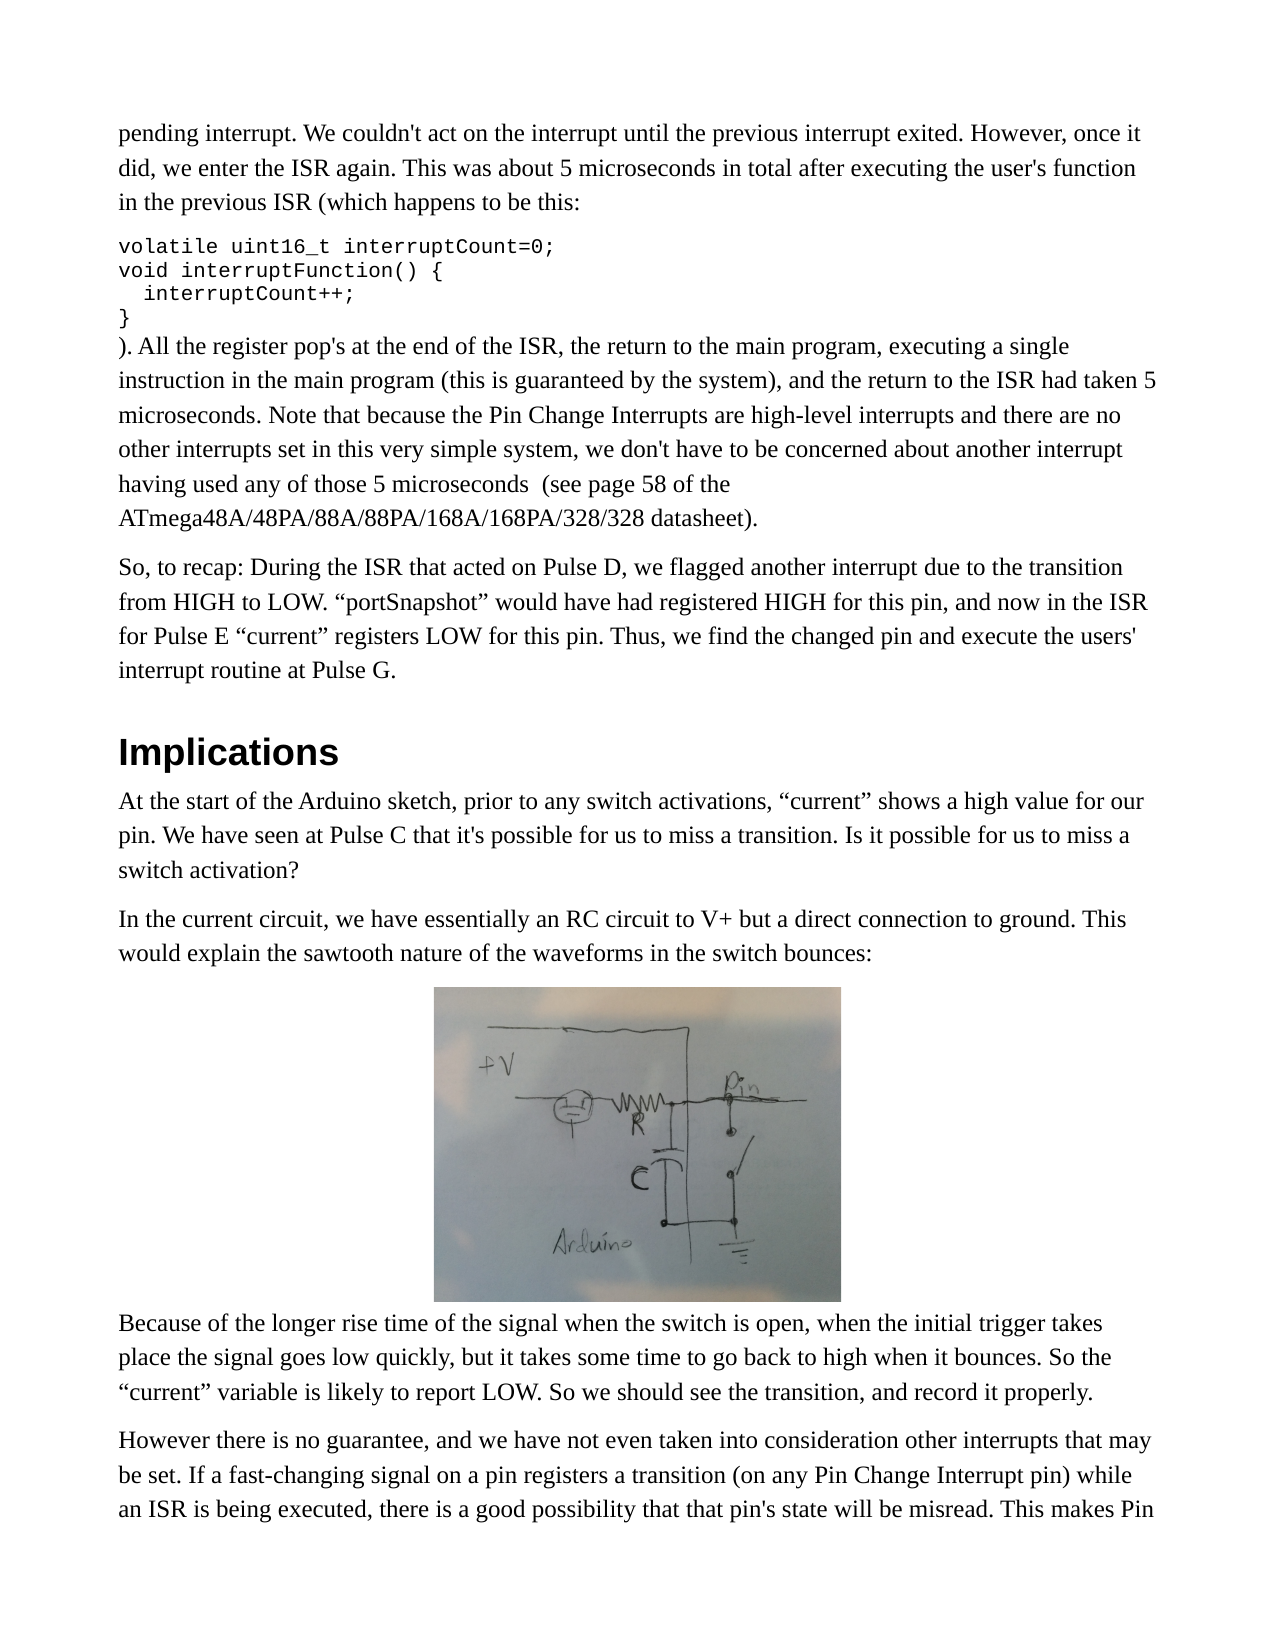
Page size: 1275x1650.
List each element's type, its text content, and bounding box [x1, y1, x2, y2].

subtitle Implications [118, 730, 1157, 773]
picture [433, 987, 842, 1302]
text However there is no guarantee, and we have not even taken into consideration other interrupts that may be set. If a fast-changing signal on a pin registers a transition (on any Pin Change Interrupt pin) while an ISR is being executed, there is a good possibility that that pin's state will be misread. This makes Pin [118, 1426, 1157, 1523]
text So, to recap: During the ISR that acted on Pulse D, we flagged another interrupt due to the transition from HIGH to LOW. “portSnapshot” would have had registered HIGH for this pin, and now in the ISR for Pulse E “current” registers LOW for this pin. Thus, we find the changed pin and execute the users' interrupt routine at Pulse G. [118, 552, 1157, 684]
text pending interrupt. We couldn't act on the interrupt until the previous interrupt exited. However, once it did, we enter the ISR again. This was about 5 microseconds in total after executing the user's function in the previous ISR (which happens to be this: [118, 118, 1157, 216]
text In the current circuit, we have essentially an RC circuit to V+ but a direct connection to ground. This would explain the sawtooth nature of the waveforms in the switch bounces: [118, 904, 1157, 967]
text interruptCount++; [118, 283, 1157, 307]
text } [118, 307, 1157, 331]
text ). All the register pop's at the end of the ISR, the return to the main program, executing a single instruction in the main program (this is guaranteed by the system), and the return to the ISR had taken 5 microseconds. Note that because the Pin Change Interrupts are high-level interrupts and there are no other interrupts set in this very simple system, we don't have to be concerned about another interrupt having used any of those 5 microseconds (see page 58 of the ATmega48A/48PA/88A/88PA/168A/168PA/328/328 datasheet). [118, 331, 1157, 532]
text void interruptFunction() { [118, 260, 1157, 283]
text Because of the longer rise time of the signal when the switch is open, when the initial trigger takes place the signal goes low quickly, but it takes some time to go back to high when it bounces. So the “current” variable is likely to report LOW. So we should see the transition, and record it properly. [118, 1302, 1157, 1405]
text volatile uint16_t interruptCount=0; [118, 236, 1157, 260]
text At the start of the Arduino sketch, prior to any switch activations, “current” shows a high value for our pin. We have seen at Pulse C that it's possible for us to miss a transition. Is it possible for us to miss a switch activation? [118, 786, 1157, 883]
